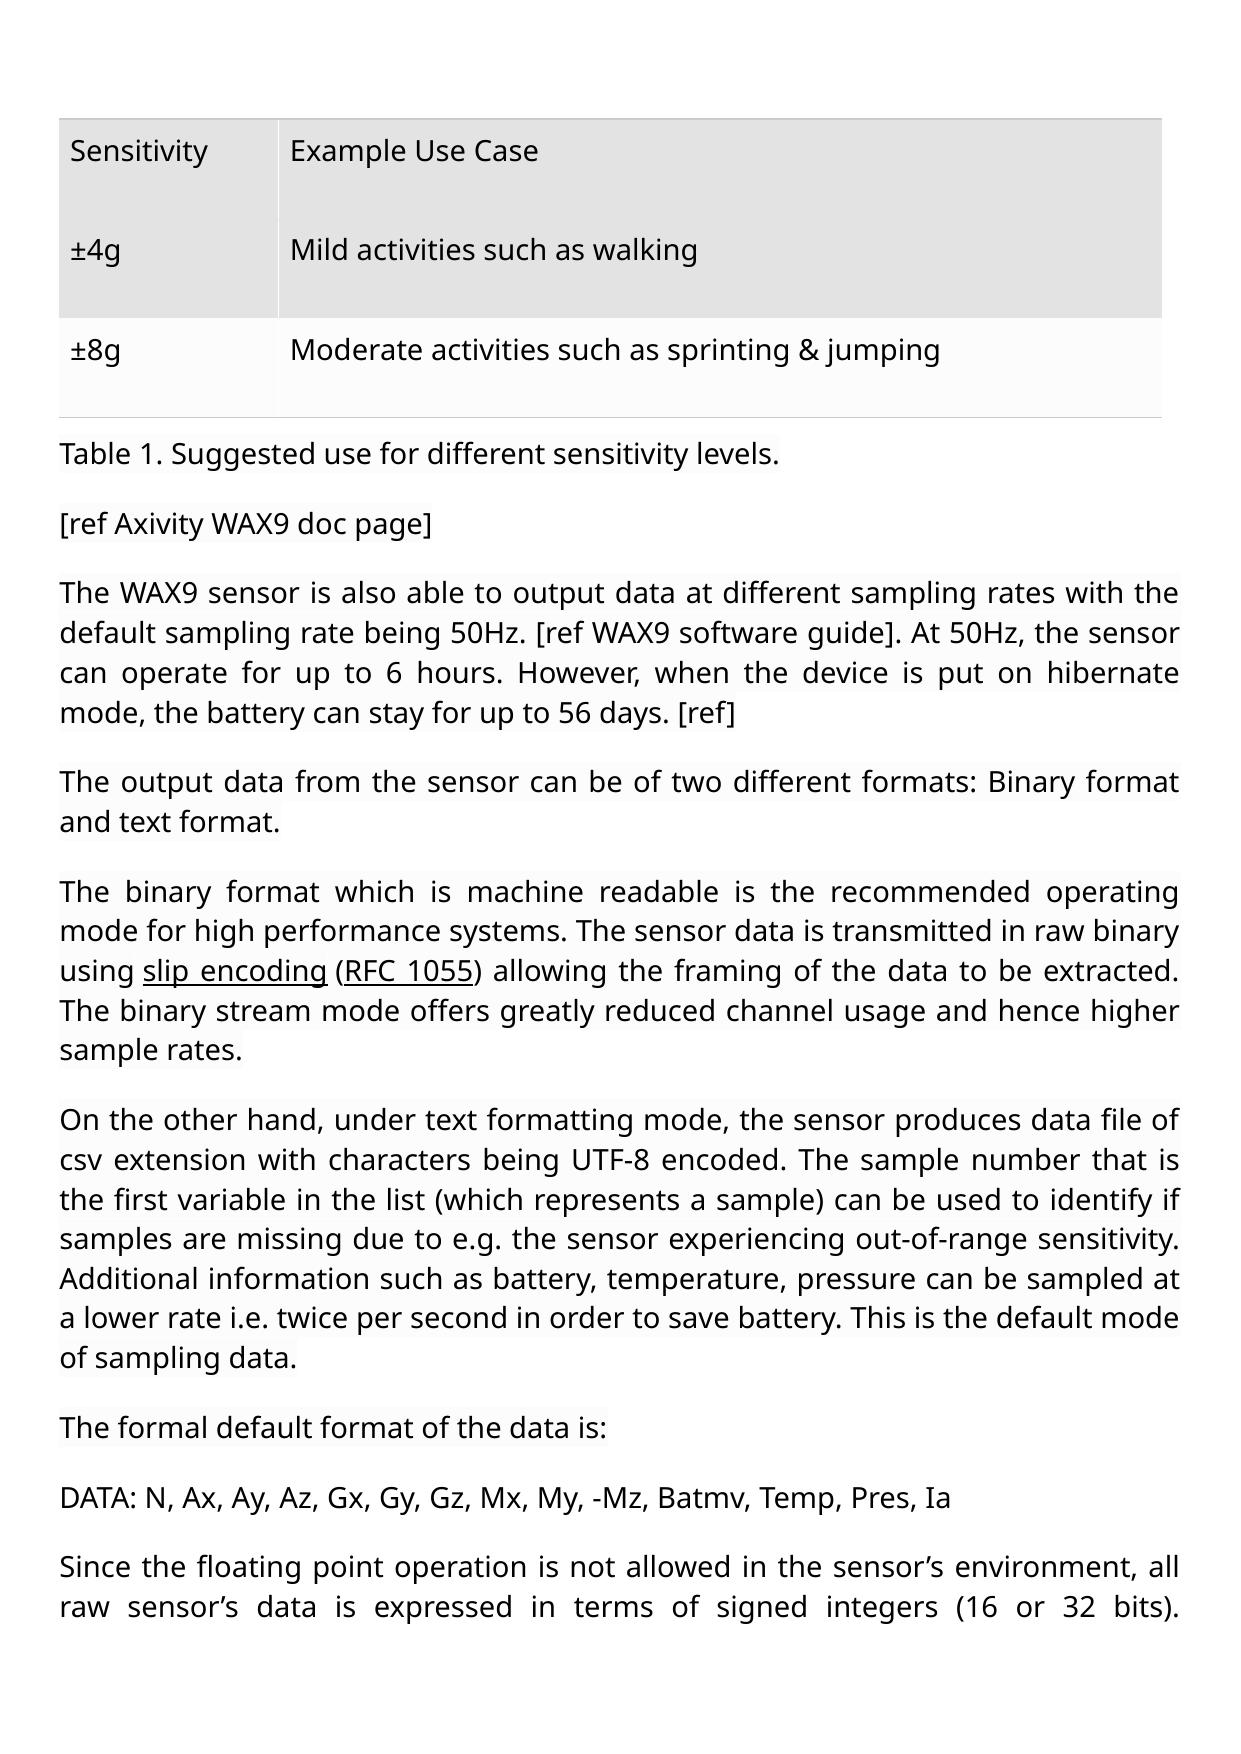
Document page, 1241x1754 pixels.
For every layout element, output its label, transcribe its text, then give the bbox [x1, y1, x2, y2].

text DATA: N, Ax, Ay, Az, Gx, Gy, Gz, Mx, My, -Mz, Batmv, Temp, Pres, Ia [59, 1477, 1181, 1517]
table_cell Mild activities such as walking [279, 220, 1162, 318]
text The output data from the sensor can be of two different formats: Binary format and text format. [59, 762, 1181, 841]
table_header Sensitivity [59, 120, 278, 219]
text The WAX9 sensor is also able to output data at different sampling rates with the default sampling rate being 50Hz. [ref WAX9 software guide]. At 50Hz, the sensor can operate for up to 6 hours. However, when the device is put on hibernate mode, the battery can stay for up to 56 days. [ref] [59, 573, 1181, 732]
table_cell Moderate activities such as sprinting & jumping [279, 318, 1162, 417]
text Since the floating point operation is not allowed in the sensor’s environment, all raw sensor’s data is expressed in terms of signed integers (16 or 32 bits). [59, 1547, 1181, 1626]
table_header Example Use Case [279, 120, 1162, 219]
text [ref Axivity WAX9 doc page] [59, 503, 1181, 543]
table_cell ±4g [59, 220, 278, 318]
text Table 1. Suggested use for different sensitivity levels. [59, 433, 1181, 473]
text The binary format which is machine readable is the recommended operating mode for high performance systems. The sensor data is transmitted in raw binary using slip encoding (RFC 1055) allowing the framing of the data to be extracted. The binary stream mode offers greatly reduced channel usage and hence higher sample rates. [59, 871, 1181, 1069]
table_cell ±8g [59, 318, 278, 417]
text On the other hand, under text formatting mode, the sensor produces data file of csv extension with characters being UTF-8 encoded. The sample number that is the first variable in the list (which represents a sample) can be used to identify if samples are missing due to e.g. the sensor experiencing out-of-range sensitivity. Additional information such as battery, temperature, pressure can be sampled at a lower rate i.e. twice per second in order to save battery. This is the default mode of sampling data. [59, 1099, 1181, 1377]
text The formal default format of the data is: [59, 1407, 1181, 1447]
